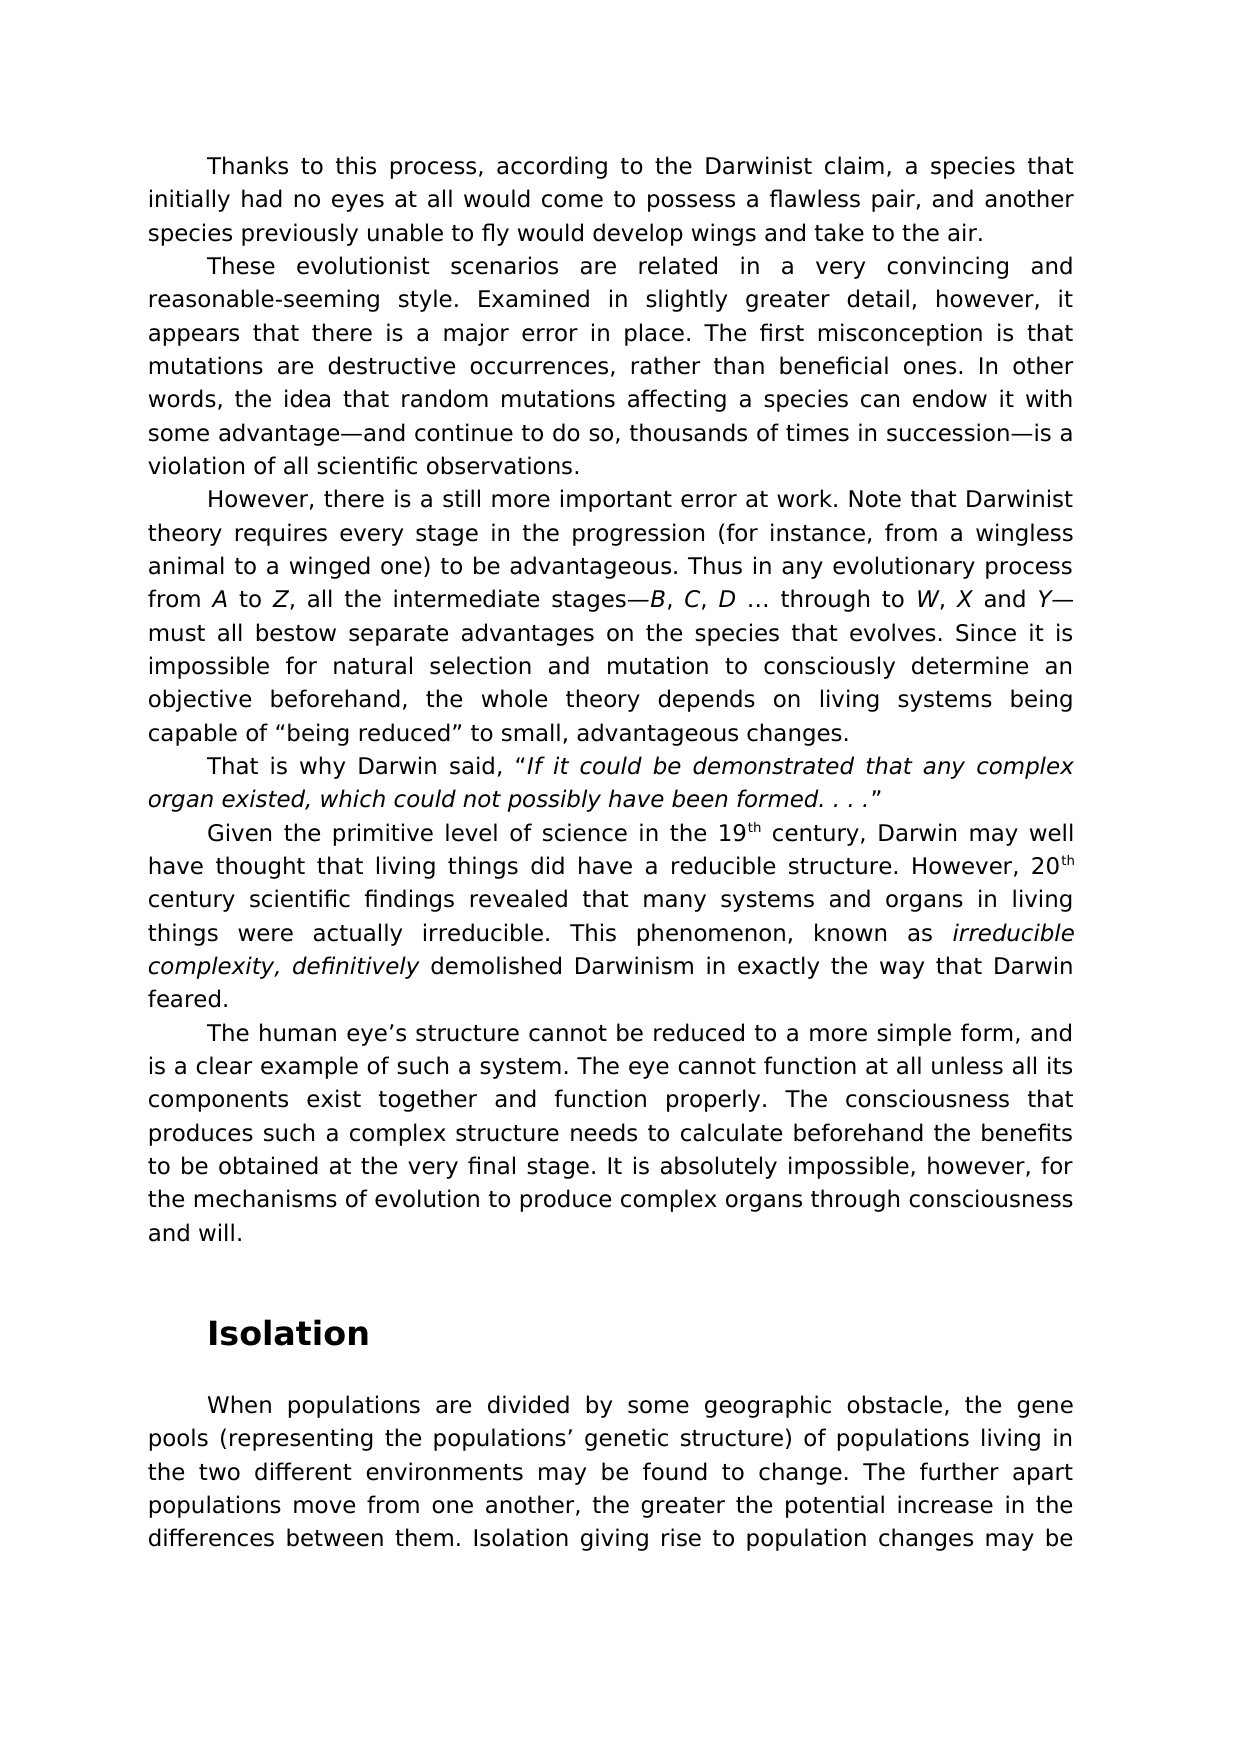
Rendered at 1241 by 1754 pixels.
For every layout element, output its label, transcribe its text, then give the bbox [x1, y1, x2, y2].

text These evolutionist scenarios are related in a very convincing and reasonable-seeming style. Examined in slightly greater detail, however, it appears that there is a major error in place. The first misconception is that mutations are destructive occurrences, rather than beneficial ones. In other words, the idea that random mutations affecting a species can endow it with some advantage—and continue to do so, thousands of times in succession—is a violation of all scientific observations. [148, 248, 1075, 481]
text Thanks to this process, according to the Darwinist claim, a species that initially had no eyes at all would come to possess a flawless pair, and another species previously unable to fly would develop wings and take to the air. [148, 148, 1075, 248]
text Isolation [148, 1314, 1075, 1353]
text When populations are divided by some geographic obstacle, the gene pools (representing the populations’ genetic structure) of populations living in the two different environments may be found to change. The further apart populations move from one another, the greater the potential increase in the differences between them. Isolation giving rise to population changes may be [148, 1387, 1075, 1553]
text However, there is a still more important error at work. Note that Darwinist theory requires every stage in the progression (for instance, from a wingless animal to a winged one) to be advantageous. Thus in any evolutionary process from A to Z, all the intermediate stages—B, C, D … through to W, X and Y— must all bestow separate advantages on the species that evolves. Since it is impossible for natural selection and mutation to consciously determine an objective beforehand, the whole theory depends on living systems being capable of “being reduced” to small, advantageous changes. [148, 481, 1075, 748]
text That is why Darwin said, “If it could be demonstrated that any complex organ existed, which could not possibly have been formed. . . .” [148, 748, 1075, 814]
text Given the primitive level of science in the 19th century, Darwin may well have thought that living things did have a reducible structure. However, 20th century scientific findings revealed that many systems and organs in living things were actually irreducible. This phenomenon, known as irreducible complexity, definitively demolished Darwinism in exactly the way that Darwin feared. [148, 814, 1075, 1014]
text The human eye’s structure cannot be reduced to a more simple form, and is a clear example of such a system. The eye cannot function at all unless all its components exist together and function properly. The consciousness that produces such a complex structure needs to calculate beforehand the benefits to be obtained at the very final stage. It is absolutely impossible, however, for the mechanisms of evolution to produce complex organs through consciousness and will. [148, 1014, 1075, 1248]
